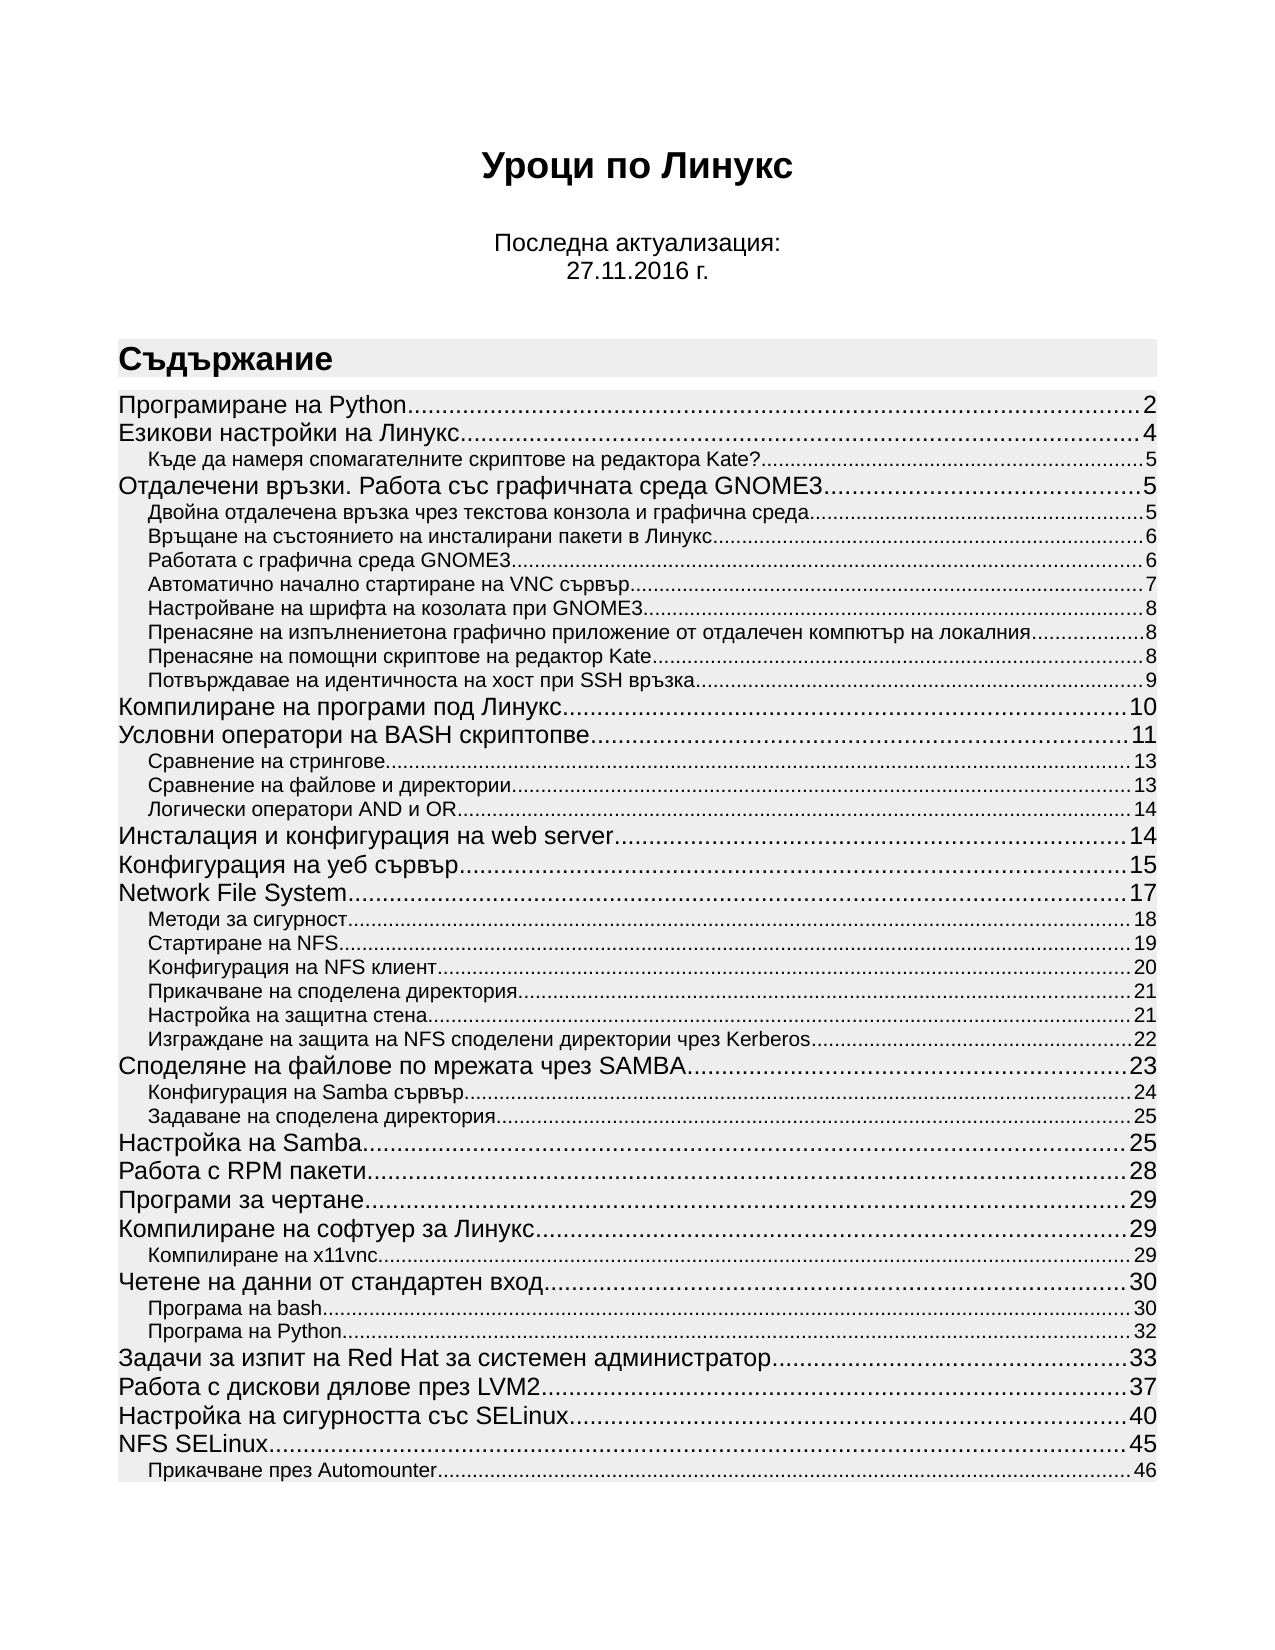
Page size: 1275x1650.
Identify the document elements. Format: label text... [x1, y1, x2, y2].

text Отдалечени връзки. Работа със графичната среда GNOME3 5 [118, 471, 1157, 500]
text Двойна отдалечена връзка чрез текстова конзола и графична среда 5 [148, 500, 1157, 524]
title Уроци по Линукс [118, 143, 1157, 186]
text Методи за сигурност 18 [148, 907, 1157, 931]
text Споделяне на файлове по мрежата чрез SAMBA 23 [118, 1051, 1157, 1080]
text Условни оператори на BASH скриптопве 11 [118, 720, 1157, 749]
text Прикачванe през Automounter 46 [148, 1458, 1157, 1482]
text Пренасяне на помощни скриптове на редактор Kate 8 [148, 644, 1157, 668]
text Network File System 17 [118, 878, 1157, 907]
text Прикачване на споделена директория 21 [148, 979, 1157, 1003]
text Сравнение на стрингове 13 [148, 749, 1157, 773]
text Настройка на Samba 25 [118, 1128, 1157, 1156]
text Работа с дискови дялове през LVM2 37 [118, 1372, 1157, 1401]
text Инсталация и конфигурация на web server 14 [118, 821, 1157, 850]
text Настройване на шрифта на козолата при GNOME3 8 [148, 596, 1157, 620]
text Компилиране на софтуер за Линукс 29 [118, 1214, 1157, 1243]
text Компилиране на x11vnc 29 [148, 1243, 1157, 1267]
text Настройка на сигурността със SELinux 40 [118, 1401, 1157, 1429]
text Задаване на споделена директория 25 [148, 1104, 1157, 1128]
text Програмиране на Python 2 [118, 390, 1157, 418]
text Работата с графична среда GNOME3 6 [148, 548, 1157, 572]
text Kонфигурация на NFS клиент 20 [148, 955, 1157, 979]
text Програма на bash 30 [148, 1295, 1157, 1319]
subtitle Съдържание [118, 339, 1157, 377]
text Работа с RPM пакети 28 [118, 1156, 1157, 1185]
text Стартиране на NFS 19 [148, 931, 1157, 955]
text Програми за чертане 29 [118, 1185, 1157, 1214]
text NFS SELinux 45 [118, 1429, 1157, 1458]
text Конфигурация на Samba сървър 24 [148, 1080, 1157, 1104]
text 27.11.2016 г. [118, 256, 1157, 285]
text Потвърждавае на идентичноста на хост при SSH връзка 9 [148, 668, 1157, 692]
text Програма на Python 32 [148, 1319, 1157, 1343]
text Изграждане на защита на NFS споделени директории чрез Kerberos 22 [148, 1027, 1157, 1051]
text Пренасяне на изпълнениетона графично приложение от отдалечен компютър на локалния 8 [148, 620, 1157, 644]
text Задачи за изпит на Red Hat за системен администратор 33 [118, 1343, 1157, 1372]
text Настройка на защитна стена 21 [148, 1003, 1157, 1027]
text Последна актуализация: [118, 227, 1157, 256]
text Компилиране на програми под Линукс 10 [118, 692, 1157, 720]
text Конфигурация на уеб сървър 15 [118, 850, 1157, 878]
text Връщане на състоянието на инсталирани пакети в Линукс 6 [148, 524, 1157, 548]
text Езикови настройки на Линукс 4 [118, 418, 1157, 447]
text Сравнение на файлове и директории 13 [148, 773, 1157, 797]
text Четене на данни от стандартен вход 30 [118, 1267, 1157, 1295]
text Автоматично начално стартиране на VNC сървър 7 [148, 572, 1157, 596]
text Къде да намеря спомагателните скриптове на редактора Kate? 5 [148, 447, 1157, 471]
text Логически оператори AND и OR 14 [148, 797, 1157, 821]
